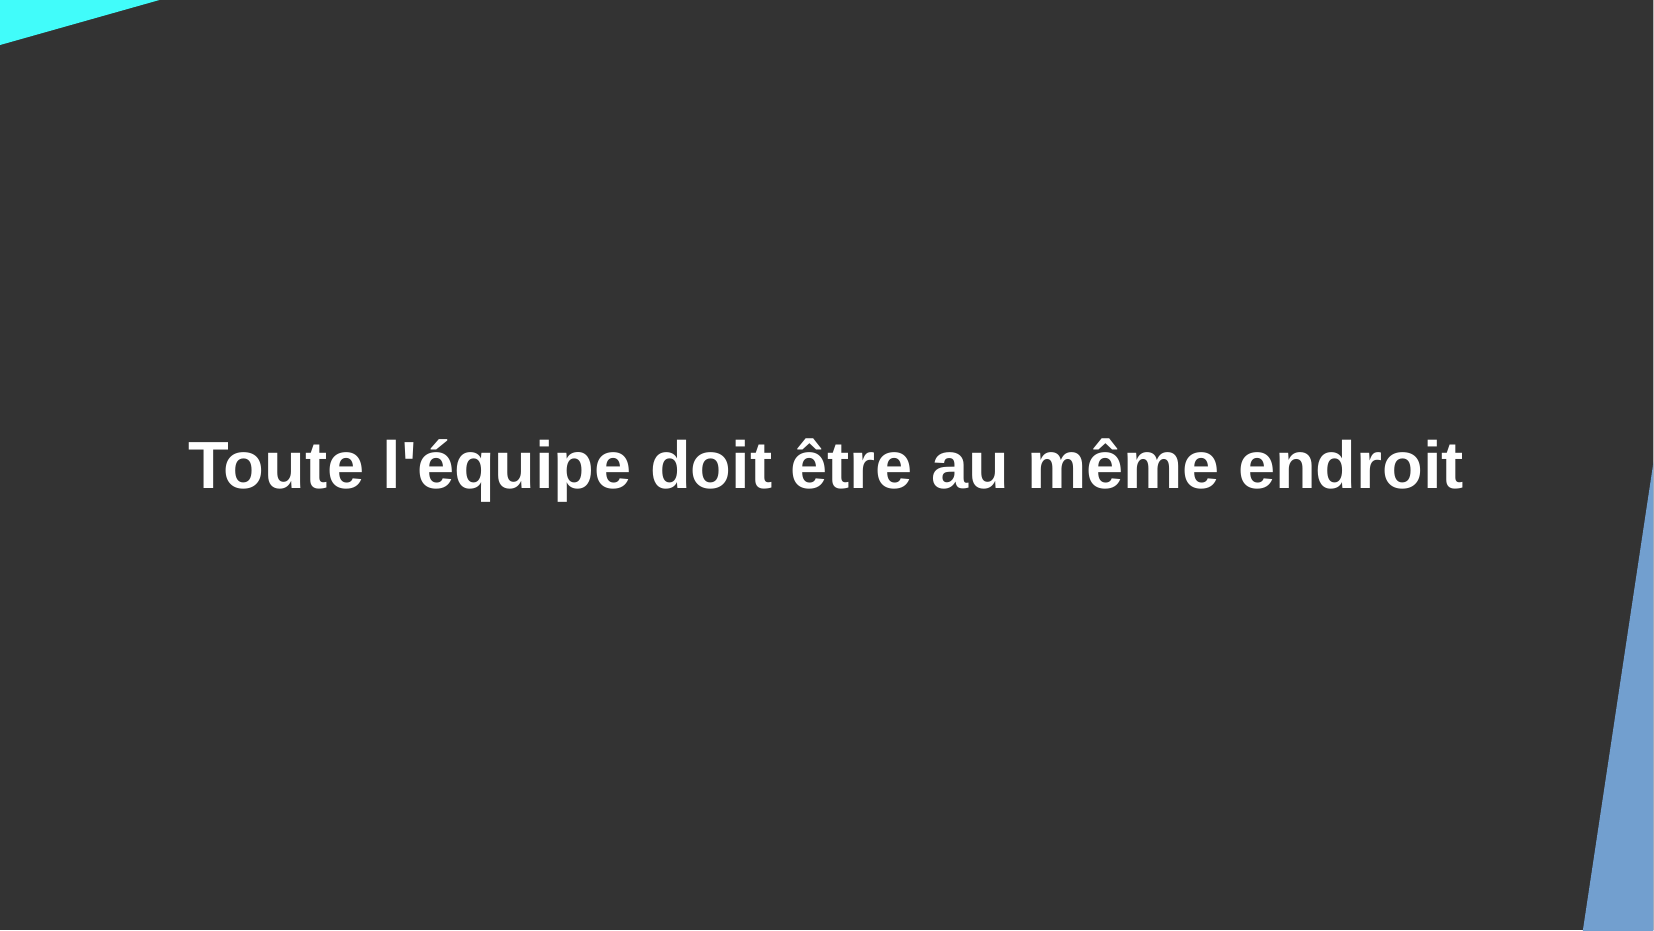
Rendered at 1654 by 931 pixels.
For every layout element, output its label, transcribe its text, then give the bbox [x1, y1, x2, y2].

text_box [1582, 458, 1654, 931]
text_box [0, 0, 160, 46]
title Toute l'équipe doit être au même endroit [31, 367, 1622, 563]
